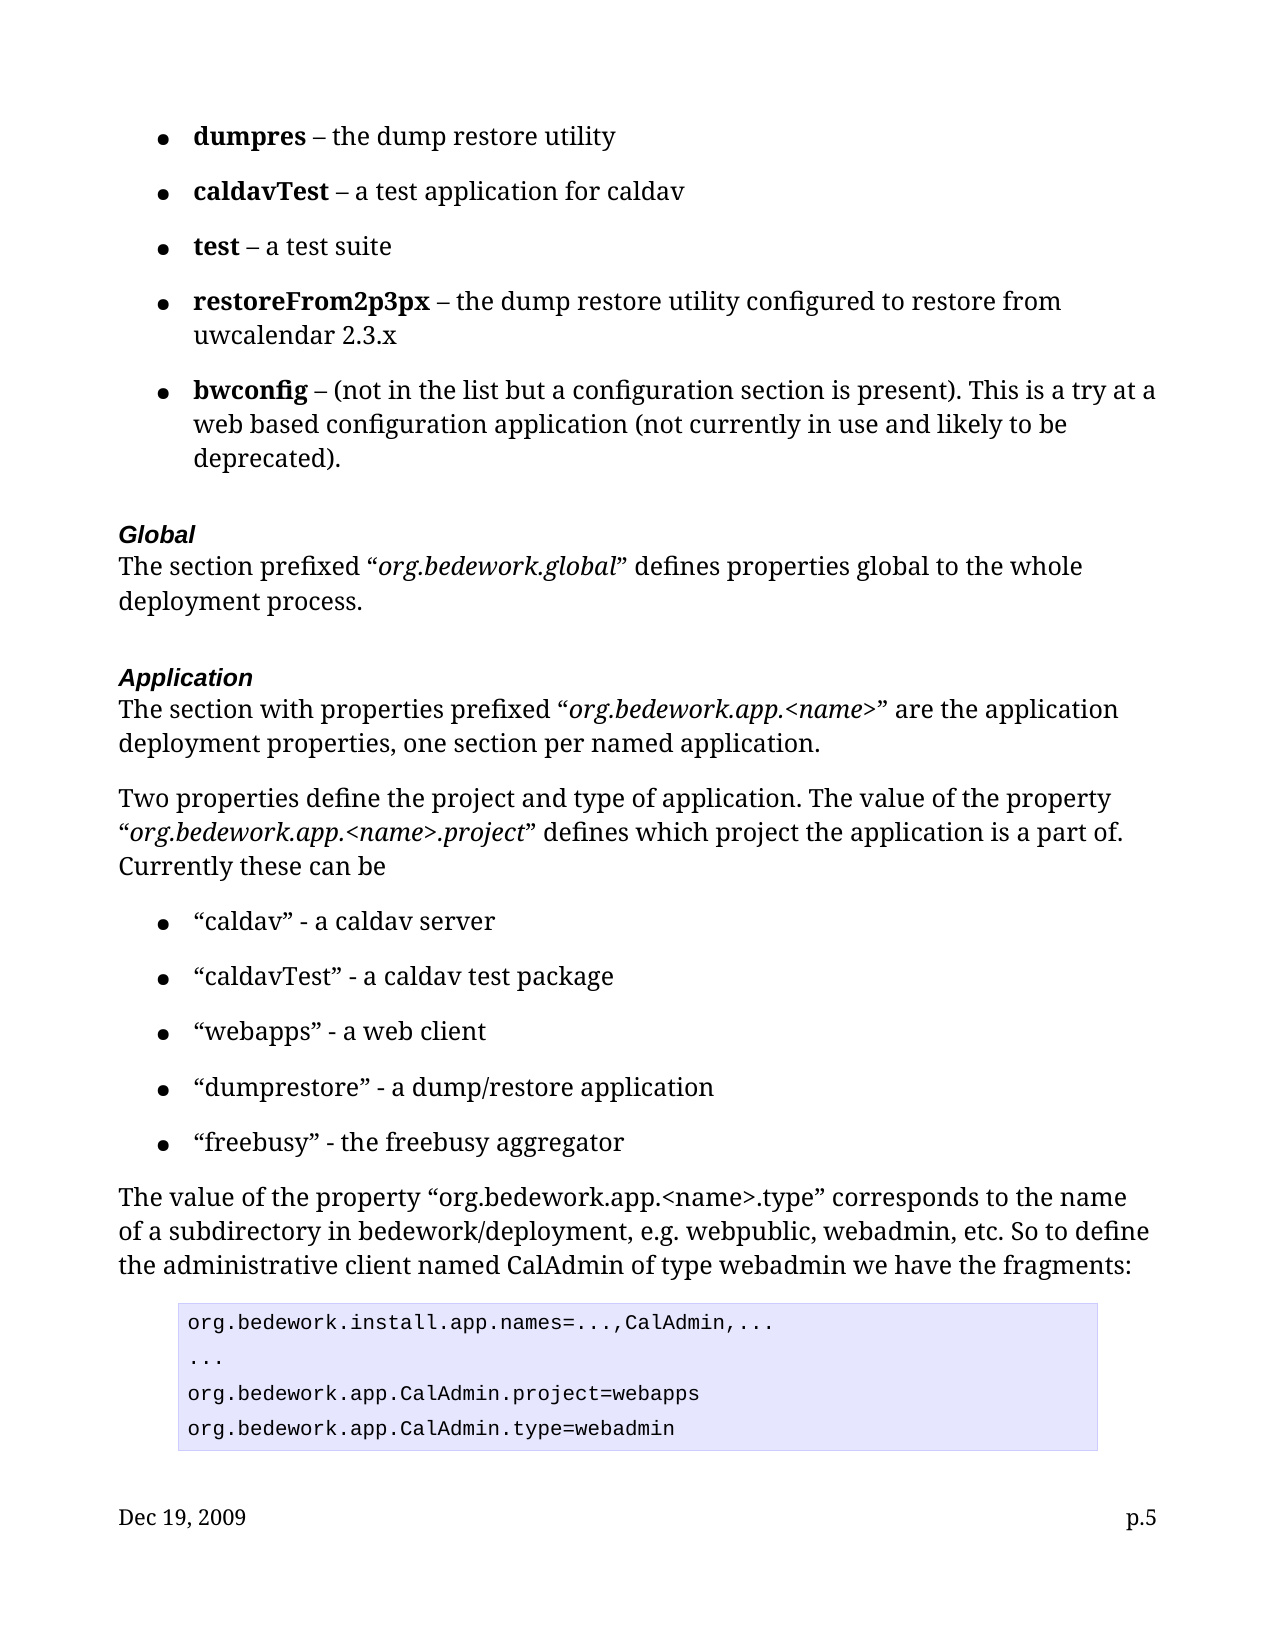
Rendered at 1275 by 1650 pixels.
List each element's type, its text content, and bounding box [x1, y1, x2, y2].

list test – a test suite [156, 228, 1157, 262]
list “webapps” - a web client [156, 1014, 1157, 1048]
list caldavTest – a test application for caldav [156, 173, 1157, 207]
list restoreFrom2p3px – the dump restore utility configured to restore from uwcalendar 2.3.x [156, 283, 1157, 352]
list dumpres – the dump restore utility [156, 118, 1157, 152]
text org.bedework.install.app.names=...,CalAdmin,... [179, 1304, 1097, 1335]
text ... [179, 1338, 1097, 1371]
text The value of the property “org.bedework.app.<name>.type” corresponds to the name of a subdirectory in bedework/deployment, e.g. webpublic, webadmin, etc. So to define the administrative client named CalAdmin of type webadmin we have the fragments: [118, 1179, 1157, 1282]
list “freebusy” - the freebusy aggregator [156, 1124, 1157, 1158]
text The section with properties prefixed “org.bedework.app.<name>” are the application deployment properties, one section per named application. [118, 691, 1157, 759]
text The section prefixed “org.bedework.global” defines properties global to the whole deployment process. [118, 549, 1157, 617]
text org.bedework.app.CalAdmin.project=webapps [179, 1373, 1097, 1406]
text Two properties define the project and type of application. The value of the property “org.bedework.app.<name>.project” defines which project the application is a part of. Currently these can be [118, 781, 1157, 883]
list “caldavTest” - a caldav test package [156, 959, 1157, 993]
subtitle Global [118, 521, 1157, 549]
text org.bedework.app.CalAdmin.type=webadmin [179, 1409, 1097, 1450]
list “caldav” - a caldav server [156, 904, 1157, 938]
subtitle Application [118, 664, 1157, 691]
list bwconfig – (not in the list but a configuration section is present). This is a try at a web based configuration application (not currently in use and likely to be deprecated). [156, 373, 1157, 475]
list “dumprestore” - a dump/restore application [156, 1069, 1157, 1103]
